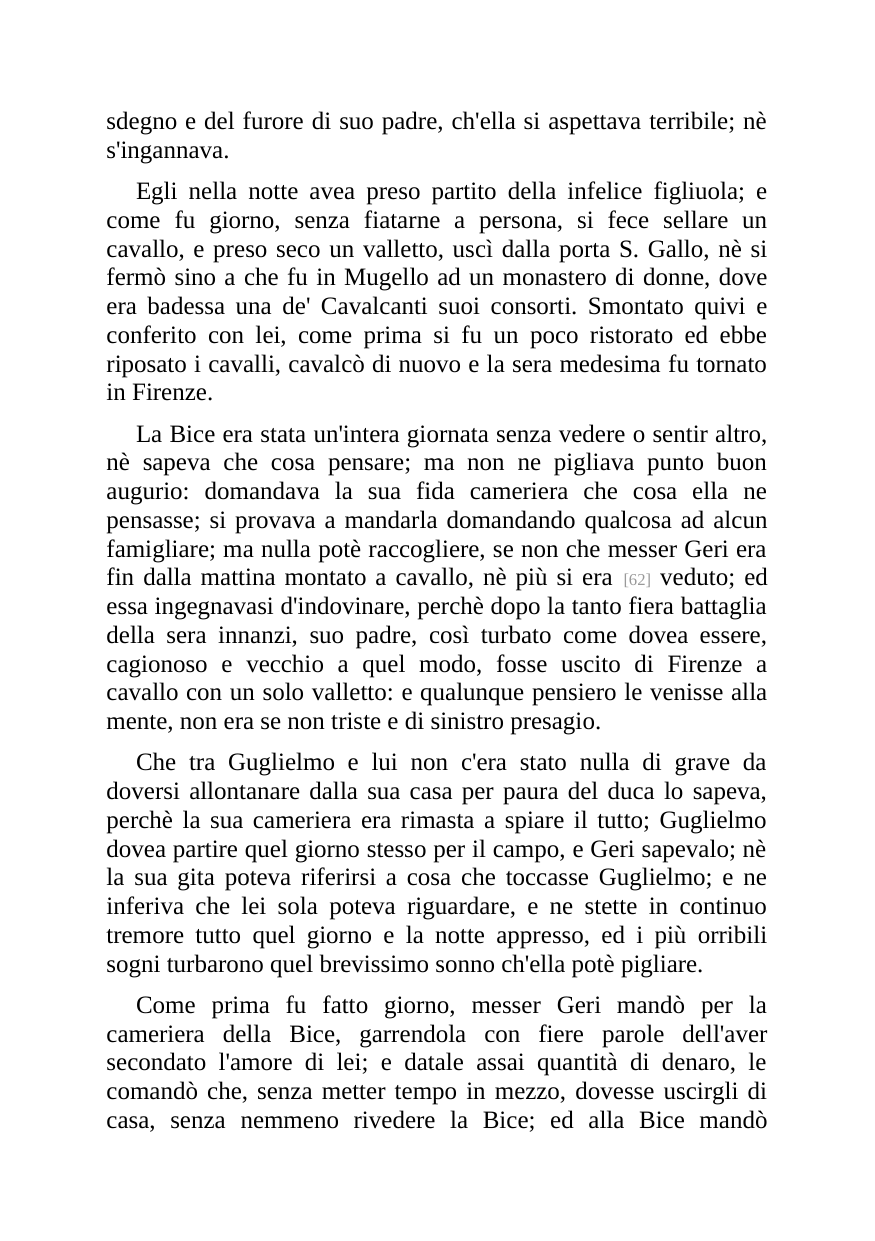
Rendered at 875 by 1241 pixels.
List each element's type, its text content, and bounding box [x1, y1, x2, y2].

text Come prima fu fatto giorno, messer Geri mandò per la cameriera della Bice, garrendola con fiere parole dell'aver secondato l'amore di lei; e datale assai quantità di denaro, le comandò che, senza metter tempo in mezzo, dovesse uscirgli di casa, senza nemmeno rivedere la Bice; ed alla Bice mandò [106, 990, 768, 1134]
text sdegno e del furore di suo padre, ch'ella si aspettava terribile; nè s'ingannava. [106, 106, 768, 164]
text La Bice era stata un'intera giornata senza vedere o sentir altro, nè sapeva che cosa pensare; ma non ne pigliava punto buon augurio: domandava la sua fida cameriera che cosa ella ne pensasse; si provava a mandarla domandando qualcosa ad alcun famigliare; ma nulla potè raccogliere, se non che messer Geri era fin dalla mattina montato a cavallo, nè più si era [62] veduto; ed essa ingegnavasi d'indovinare, perchè dopo la tanto fiera battaglia della sera innanzi, suo padre, così turbato come dovea essere, cagionoso e vecchio a quel modo, fosse uscito di Firenze a cavallo con un solo valletto: e qualunque pensiero le venisse alla mente, non era se non triste e di sinistro presagio. [106, 419, 768, 735]
text Egli nella notte avea preso partito della infelice figliuola; e come fu giorno, senza fiatarne a persona, si fece sellare un cavallo, e preso seco un valletto, uscì dalla porta S. Gallo, nè si fermò sino a che fu in Mugello ad un monastero di donne, dove era badessa una de' Cavalcanti suoi consorti. Smontato quivi e conferito con lei, come prima si fu un poco ristorato ed ebbe riposato i cavalli, cavalcò di nuovo e la sera medesima fu tornato in Firenze. [106, 176, 768, 406]
text Che tra Guglielmo e lui non c'era stato nulla di grave da doversi allontanare dalla sua casa per paura del duca lo sapeva, perchè la sua cameriera era rimasta a spiare il tutto; Guglielmo dovea partire quel giorno stesso per il campo, e Geri sapevalo; nè la sua gita poteva riferirsi a cosa che toccasse Guglielmo; e ne inferiva che lei sola poteva riguardare, e ne stette in continuo tremore tutto quel giorno e la notte appresso, ed i più orribili sogni turbarono quel brevissimo sonno ch'ella potè pigliare. [106, 747, 768, 977]
